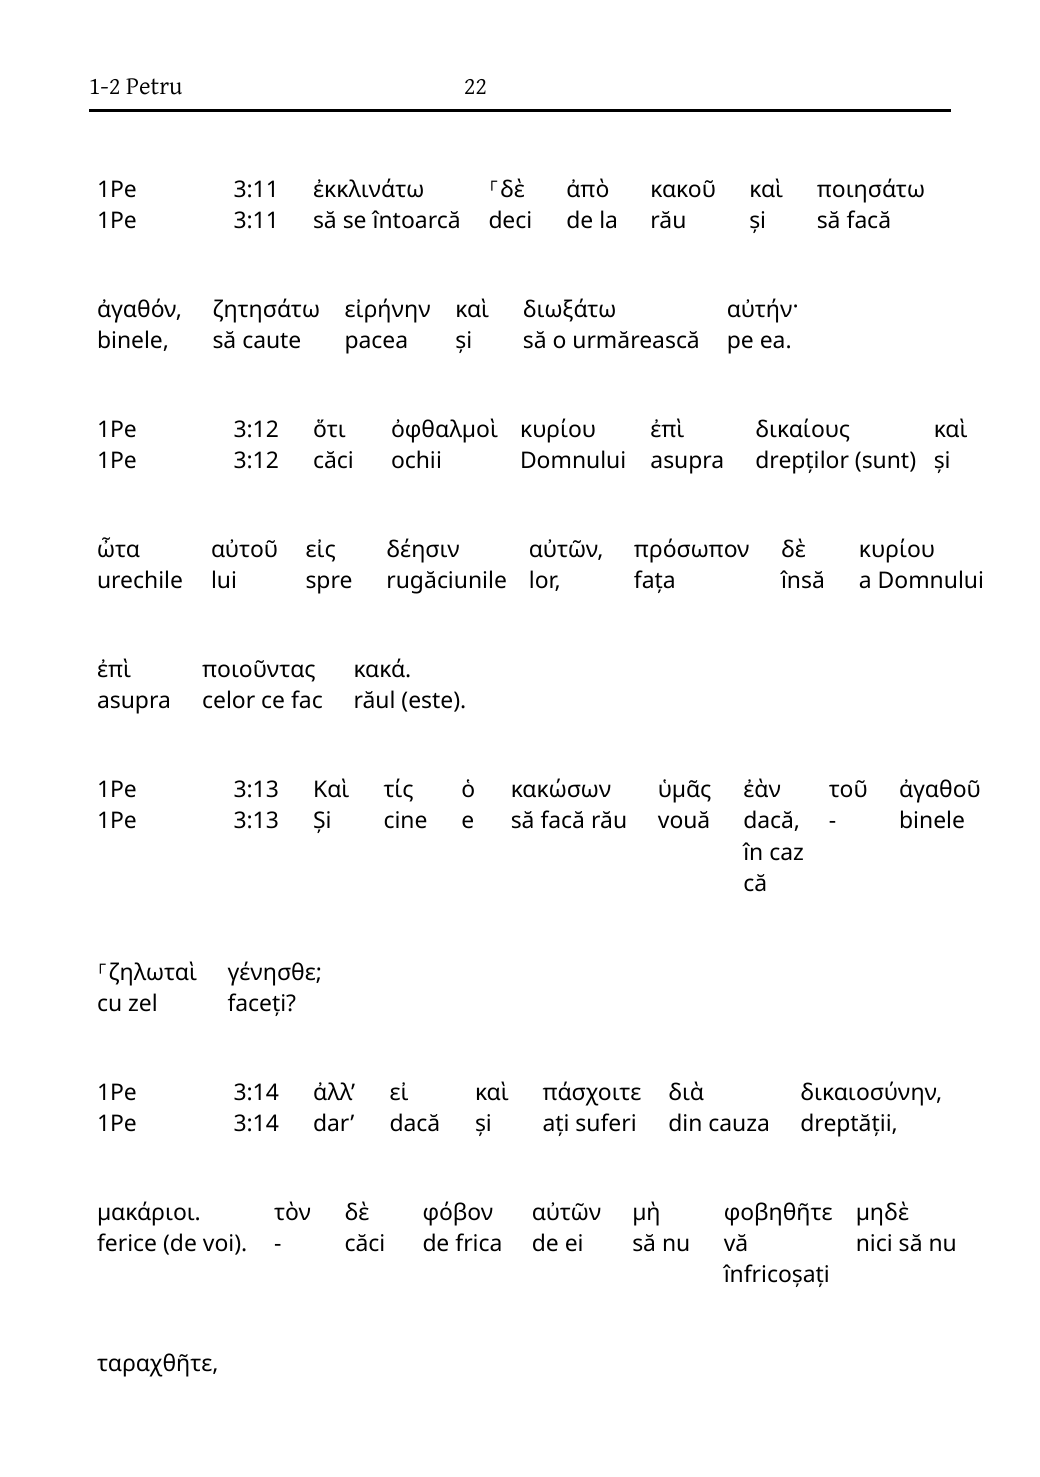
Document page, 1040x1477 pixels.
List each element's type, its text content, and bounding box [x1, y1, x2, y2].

table_cell 3:11 [229, 173, 309, 204]
table_header [457, 742, 506, 773]
table_header [777, 502, 854, 533]
table_cell πάσχοιτε [538, 1076, 664, 1107]
table_cell 3:11 [229, 204, 309, 235]
table_cell binele [895, 804, 1006, 898]
table_cell ἀγαθόν, [93, 293, 208, 324]
table_header [93, 924, 223, 956]
table_cell δὲ [340, 1196, 418, 1227]
table_header [229, 1045, 309, 1076]
table_cell καὶ [451, 293, 518, 324]
table_header [719, 1165, 851, 1196]
table_cell 1Pe [93, 804, 229, 898]
table_header [851, 1165, 982, 1196]
table_cell Domnului [516, 444, 646, 475]
table_cell din cauza [664, 1107, 796, 1138]
table_header [528, 1165, 628, 1196]
table_cell εἰς [301, 533, 382, 564]
table_cell πρόσωπον [630, 533, 777, 564]
table_cell să nu [628, 1227, 719, 1289]
table_cell să se întoarcă [309, 204, 484, 235]
table_header [471, 1045, 538, 1076]
table_cell de ei [528, 1227, 628, 1289]
table_header [229, 742, 309, 773]
table_cell 1Pe [93, 1076, 229, 1107]
table_cell κακά. [349, 653, 492, 684]
table_cell dreptății, [796, 1107, 956, 1138]
table_cell ἀλλ’ [309, 1076, 385, 1107]
table_cell ἐκκλινάτω [309, 173, 484, 204]
table_cell vouă [654, 804, 739, 898]
table_cell însă [777, 564, 854, 595]
table_cell δικαιοσύνην, [796, 1076, 956, 1107]
table_header [519, 261, 722, 293]
table_cell Și [309, 804, 379, 898]
table_cell asupra [646, 444, 751, 475]
table_cell 3:14 [229, 1107, 309, 1138]
table_cell și [471, 1107, 538, 1138]
table_cell ⸀δὲ [484, 173, 562, 204]
table_header [198, 622, 349, 653]
table_cell μὴ [628, 1196, 719, 1227]
table_cell εἰρήνην [340, 293, 451, 324]
table_header [723, 261, 820, 293]
table_cell καὶ [745, 173, 812, 204]
table_header [628, 1165, 719, 1196]
table_cell asupra [93, 684, 198, 715]
table_header [93, 381, 229, 413]
table_cell διὰ [664, 1076, 796, 1107]
table_cell 3:12 [229, 444, 309, 475]
table_header [309, 381, 387, 413]
table_cell ὁ [457, 773, 506, 804]
table_cell căci [340, 1227, 418, 1289]
table_cell καὶ [929, 413, 997, 444]
table_cell ζητησάτω [208, 293, 340, 324]
table_header [387, 381, 516, 413]
table_header [270, 1165, 340, 1196]
table_cell μακάριοι. [93, 1196, 270, 1227]
table_cell ὀφθαλμοὶ [387, 413, 516, 444]
table_cell faceți? [223, 987, 346, 1018]
table_header [379, 742, 457, 773]
table_cell 1Pe [93, 1107, 229, 1138]
table_header [516, 381, 646, 413]
table_cell 1Pe [93, 413, 229, 444]
table_header [93, 1045, 229, 1076]
table_cell lor, [525, 564, 629, 595]
table_header [796, 1045, 956, 1076]
table_header [739, 742, 824, 773]
table_cell ἐπὶ [646, 413, 751, 444]
table_cell lui [207, 564, 301, 595]
table_header [93, 141, 229, 172]
table_header [229, 141, 309, 172]
table_cell rău [646, 204, 745, 235]
table_header [506, 742, 653, 773]
table_header [349, 622, 492, 653]
table_cell ἀγαθοῦ [895, 773, 1006, 804]
table_cell rugăciunile [382, 564, 524, 595]
table_header [751, 381, 929, 413]
table_cell nici să nu [851, 1227, 982, 1289]
table_cell a Domnului [855, 564, 1003, 595]
table_cell τὸν [270, 1196, 340, 1227]
table_cell 3:12 [229, 413, 309, 444]
table_cell τοῦ [824, 773, 895, 804]
table_cell δὲ [777, 533, 854, 564]
table_cell ferice (de voi). [93, 1227, 270, 1289]
table_cell spre [301, 564, 382, 595]
table_cell αὐτῶν, [525, 533, 629, 564]
table_header [385, 1045, 471, 1076]
table_header [93, 1165, 270, 1196]
table_header [340, 261, 451, 293]
table_cell 3:13 [229, 804, 309, 898]
table_cell de la [562, 204, 646, 235]
table_cell 1Pe [93, 204, 229, 235]
table_cell κυρίου [855, 533, 1003, 564]
table_header [646, 141, 745, 172]
table_cell αὐτήν· [723, 293, 820, 324]
table_cell αὐτοῦ [207, 533, 301, 564]
table_cell 1Pe [93, 173, 229, 204]
table_cell ὦτα [93, 533, 207, 564]
table_cell răul (este). [349, 684, 492, 715]
table_header [93, 1316, 241, 1347]
table_cell 3:14 [229, 1076, 309, 1107]
table_header [538, 1045, 664, 1076]
table_cell celor ce fac [198, 684, 349, 715]
table_cell drepților (sunt) [751, 444, 929, 475]
table_header [451, 261, 518, 293]
table_cell binele, [93, 324, 208, 355]
table_header [93, 742, 229, 773]
table_header [630, 502, 777, 533]
table_header [93, 261, 208, 293]
table_cell διωξάτω [519, 293, 722, 324]
table_cell φόβον [418, 1196, 527, 1227]
table_cell dacă, în caz că [739, 804, 824, 898]
table_cell și [929, 444, 997, 475]
table_cell ὅτι [309, 413, 387, 444]
table_cell să o urmărească [519, 324, 722, 355]
table_cell φοβηθῆτε [719, 1196, 851, 1227]
table_cell și [451, 324, 518, 355]
table_header [93, 502, 207, 533]
table_header [309, 141, 484, 172]
table_cell să caute [208, 324, 340, 355]
table_cell cu zel [93, 987, 223, 1018]
table_header [929, 381, 997, 413]
table_cell ποιησάτω [813, 173, 946, 204]
table_cell și [745, 204, 812, 235]
table_header [229, 381, 309, 413]
table_header [207, 502, 301, 533]
table_cell să facă [813, 204, 946, 235]
table_header [208, 261, 340, 293]
table_header [654, 742, 739, 773]
table_cell αὐτῶν [528, 1196, 628, 1227]
table_header [418, 1165, 527, 1196]
table_cell γένησθε; [223, 956, 346, 987]
table_cell deci [484, 204, 562, 235]
table_header [664, 1045, 796, 1076]
table_cell vă înfricoșați [719, 1227, 851, 1289]
table_cell δέησιν [382, 533, 524, 564]
table_header [895, 742, 1006, 773]
table_header [309, 1045, 385, 1076]
table_header [309, 742, 379, 773]
table_header [562, 141, 646, 172]
table_cell κακώσων [506, 773, 653, 804]
table_cell κυρίου [516, 413, 646, 444]
table_cell dar’ [309, 1107, 385, 1138]
table_cell ὑμᾶς [654, 773, 739, 804]
table_cell - [270, 1227, 340, 1289]
table_header [484, 141, 562, 172]
table_cell să facă rău [506, 804, 653, 898]
table_header [855, 502, 1003, 533]
table_cell ἐπὶ [93, 653, 198, 684]
table_cell e [457, 804, 506, 898]
table_header [223, 924, 346, 956]
table_cell εἰ [385, 1076, 471, 1107]
table_cell căci [309, 444, 387, 475]
table_cell καὶ [471, 1076, 538, 1107]
table_header [646, 381, 751, 413]
table_header [301, 502, 382, 533]
table_header [382, 502, 524, 533]
table_cell ἀπὸ [562, 173, 646, 204]
table_cell urechile [93, 564, 207, 595]
table_cell ochii [387, 444, 516, 475]
table_cell κακοῦ [646, 173, 745, 204]
table_cell Καὶ [309, 773, 379, 804]
table_header [824, 742, 895, 773]
table_header [525, 502, 629, 533]
table_cell cine [379, 804, 457, 898]
table_header [813, 141, 946, 172]
table_cell ἐὰν [739, 773, 824, 804]
table_header [93, 622, 198, 653]
table_header [340, 1165, 418, 1196]
table_cell 1Pe [93, 773, 229, 804]
table_cell pacea [340, 324, 451, 355]
table_cell dacă [385, 1107, 471, 1138]
table_cell pe ea. [723, 324, 820, 355]
table_cell τίς [379, 773, 457, 804]
table_cell ταραχθῆτε, [93, 1347, 241, 1378]
table_cell de frica [418, 1227, 527, 1289]
table_cell 3:13 [229, 773, 309, 804]
table_cell ați suferi [538, 1107, 664, 1138]
table_cell ⸀ζηλωταὶ [93, 956, 223, 987]
table_cell ποιοῦντας [198, 653, 349, 684]
table_cell - [824, 804, 895, 898]
table_cell 1Pe [93, 444, 229, 475]
table_header [745, 141, 812, 172]
table_cell μηδὲ [851, 1196, 982, 1227]
table_cell fața [630, 564, 777, 595]
table_cell δικαίους [751, 413, 929, 444]
